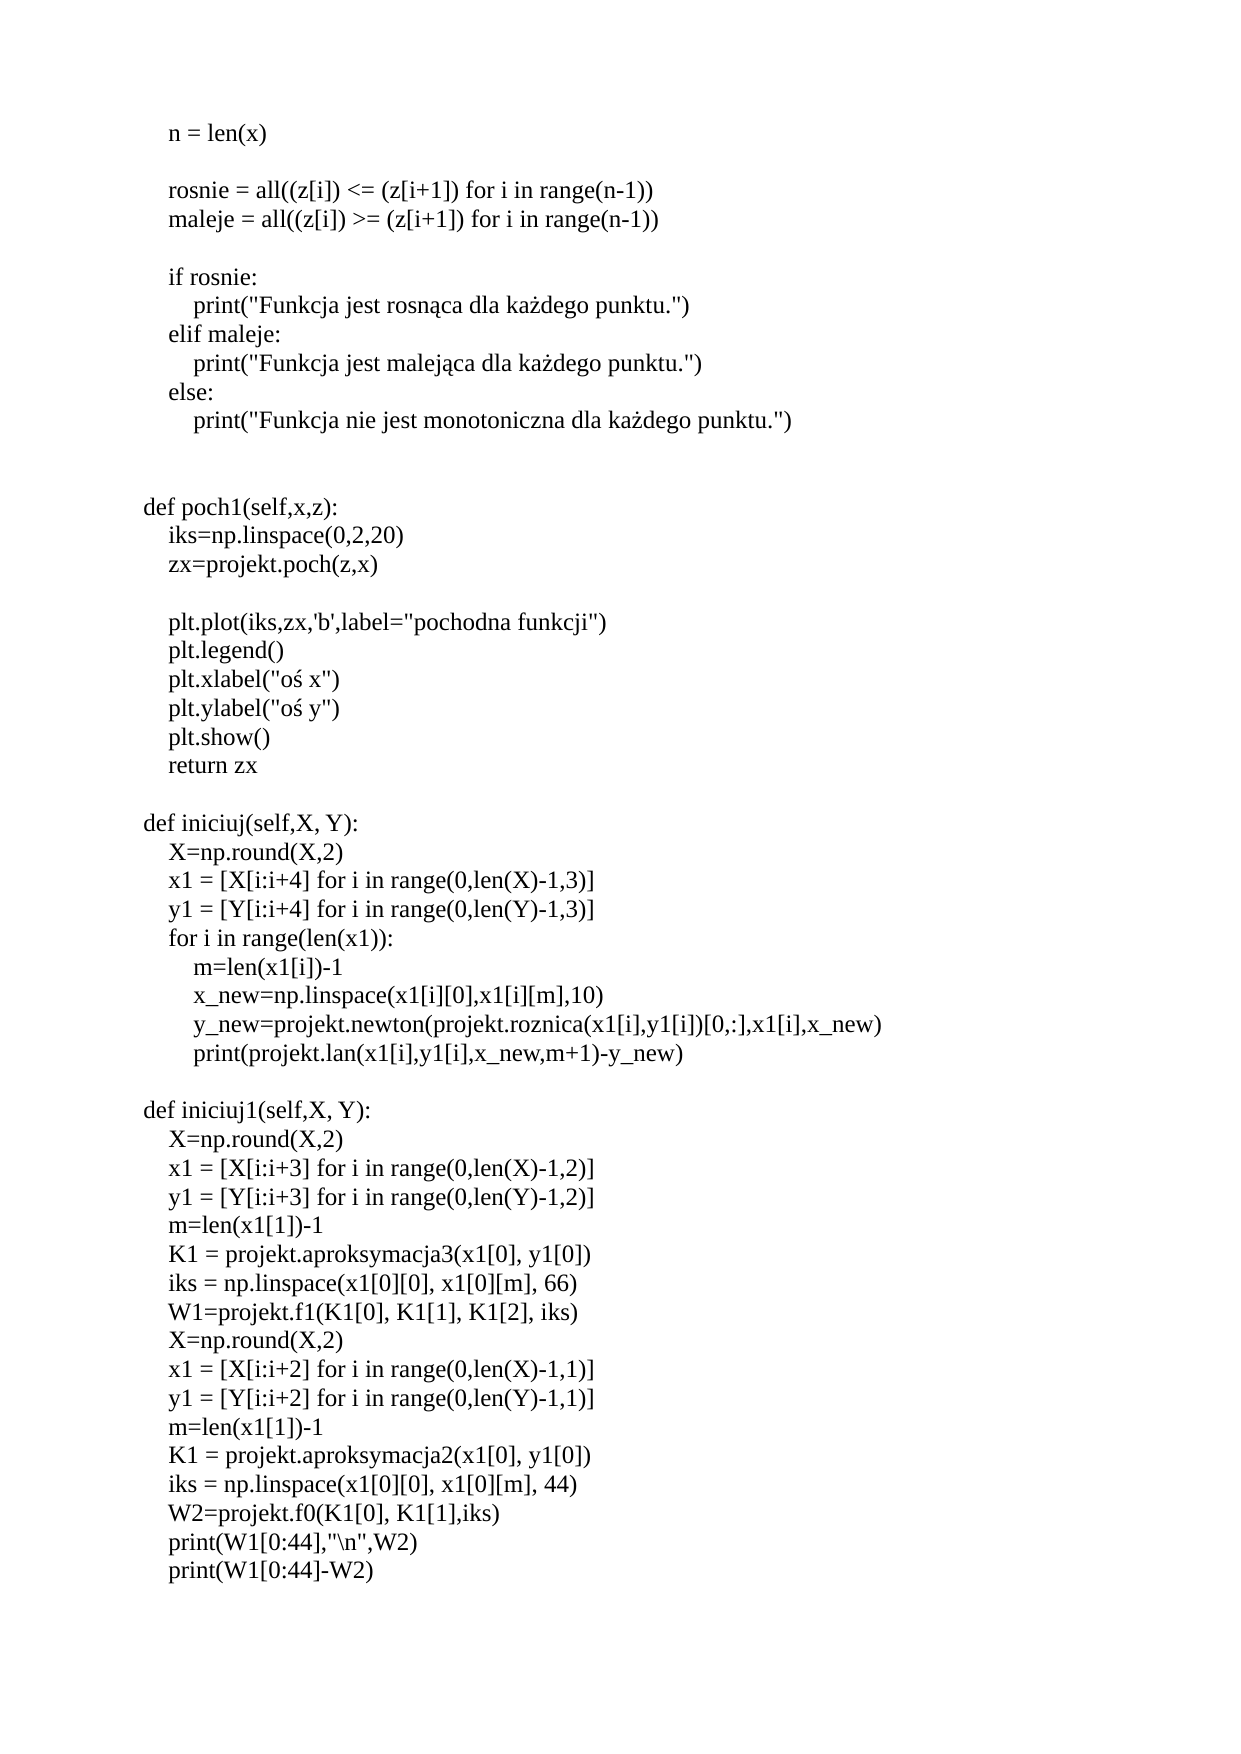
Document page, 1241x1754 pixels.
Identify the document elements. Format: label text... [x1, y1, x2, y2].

text x1 = [X[i:i+3] for i in range(0,len(X)-1,2)] [118, 1153, 1122, 1182]
text m=len(x1[i])-1 [118, 952, 1122, 981]
text print("Funkcja nie jest monotoniczna dla każdego punktu.") [118, 406, 1122, 434]
text print("Funkcja jest rosnąca dla każdego punktu.") [118, 291, 1122, 319]
text m=len(x1[1])-1 [118, 1211, 1122, 1239]
text m=len(x1[1])-1 [118, 1412, 1122, 1441]
text iks = np.linspace(x1[0][0], x1[0][m], 44) [118, 1469, 1122, 1498]
text if rosnie: [118, 262, 1122, 291]
text x1 = [X[i:i+4] for i in range(0,len(X)-1,3)] [118, 866, 1122, 894]
text def iniciuj1(self,X, Y): [118, 1096, 1122, 1124]
text n = len(x) [118, 118, 1122, 147]
text y1 = [Y[i:i+4] for i in range(0,len(Y)-1,3)] [118, 894, 1122, 923]
text rosnie = all((z[i]) <= (z[i+1]) for i in range(n-1)) [118, 176, 1122, 204]
text else: [118, 377, 1122, 406]
text X=np.round(X,2) [118, 1326, 1122, 1354]
text plt.ylabel("oś y") [118, 693, 1122, 722]
text K1 = projekt.aproksymacja3(x1[0], y1[0]) [118, 1239, 1122, 1268]
text plt.show() [118, 722, 1122, 751]
text iks = np.linspace(x1[0][0], x1[0][m], 66) [118, 1268, 1122, 1297]
text y1 = [Y[i:i+2] for i in range(0,len(Y)-1,1)] [118, 1383, 1122, 1412]
text plt.xlabel("oś x") [118, 664, 1122, 693]
text maleje = all((z[i]) >= (z[i+1]) for i in range(n-1)) [118, 204, 1122, 233]
text K1 = projekt.aproksymacja2(x1[0], y1[0]) [118, 1441, 1122, 1469]
text elif maleje: [118, 319, 1122, 348]
text y_new=projekt.newton(projekt.roznica(x1[i],y1[i])[0,:],x1[i],x_new) [118, 1009, 1122, 1038]
text X=np.round(X,2) [118, 1124, 1122, 1153]
text zx=projekt.poch(z,x) [118, 549, 1122, 578]
text def poch1(self,x,z): [118, 492, 1122, 521]
text X=np.round(X,2) [118, 837, 1122, 866]
text iks=np.linspace(0,2,20) [118, 521, 1122, 549]
text W1=projekt.f1(K1[0], K1[1], K1[2], iks) [118, 1297, 1122, 1326]
text def iniciuj(self,X, Y): [118, 808, 1122, 837]
text plt.legend() [118, 636, 1122, 664]
text W2=projekt.f0(K1[0], K1[1],iks) [118, 1498, 1122, 1527]
text x1 = [X[i:i+2] for i in range(0,len(X)-1,1)] [118, 1354, 1122, 1383]
text return zx [118, 751, 1122, 779]
text print(W1[0:44],"\n",W2) [118, 1527, 1122, 1556]
text for i in range(len(x1)): [118, 923, 1122, 952]
text print("Funkcja jest malejąca dla każdego punktu.") [118, 348, 1122, 377]
text y1 = [Y[i:i+3] for i in range(0,len(Y)-1,2)] [118, 1182, 1122, 1211]
text print(W1[0:44]-W2) [118, 1556, 1122, 1584]
text plt.plot(iks,zx,'b',label="pochodna funkcji") [118, 607, 1122, 636]
text print(projekt.lan(x1[i],y1[i],x_new,m+1)-y_new) [118, 1038, 1122, 1067]
text x_new=np.linspace(x1[i][0],x1[i][m],10) [118, 981, 1122, 1009]
